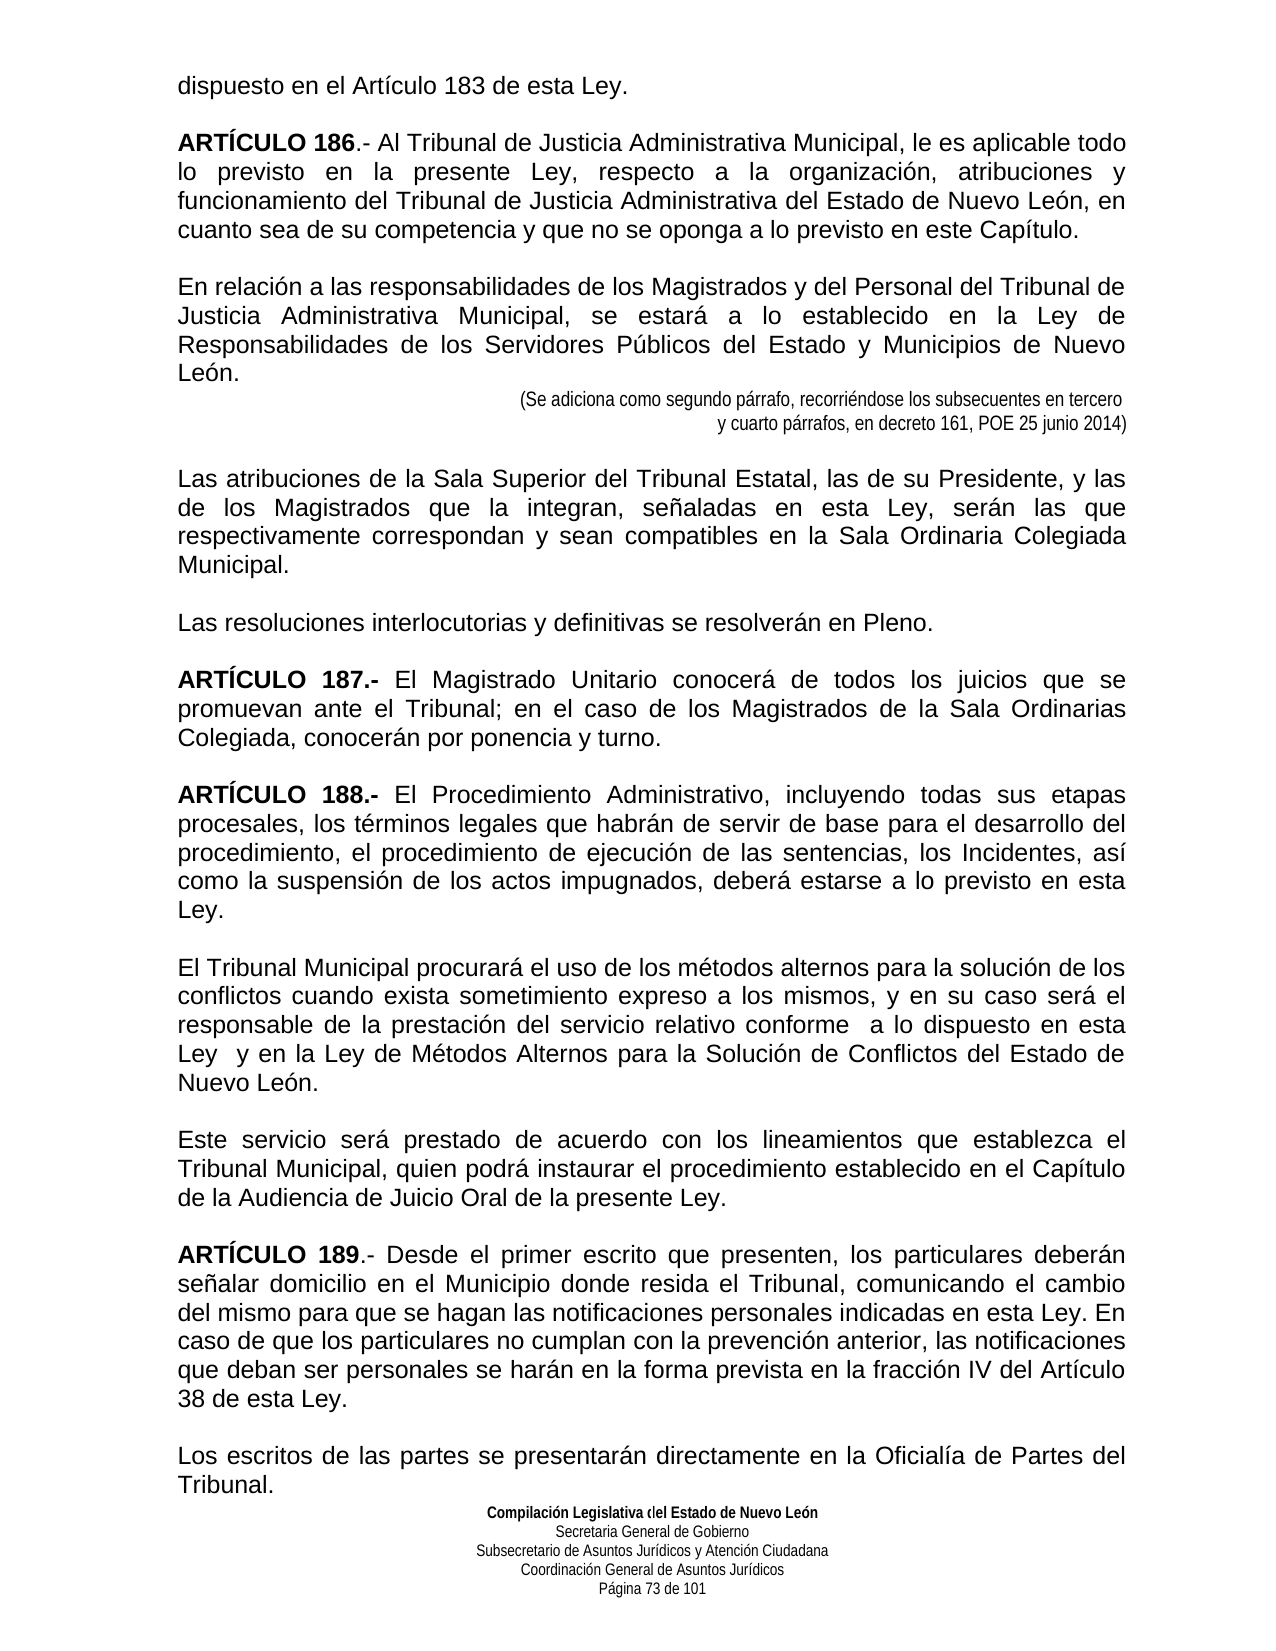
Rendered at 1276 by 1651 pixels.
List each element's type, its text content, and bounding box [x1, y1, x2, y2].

text (Se adiciona como segundo párrafo, recorriéndose los subsecuentes en tercero [177, 387, 1127, 411]
text En relación a las responsabilidades de los Magistrados y del Personal del Tribunal de Justicia Administrativa Municipal, se estará a lo establecido en la Ley de Responsabilidades de los Servidores Públicos del Estado y Municipios de Nuevo León. [177, 272, 1127, 387]
text ARTÍCULO 188.- El Procedimiento Administrativo, incluyendo todas sus etapas procesales, los términos legales que habrán de servir de base para el desarrollo del procedimiento, el procedimiento de ejecución de las sentencias, los Incidentes, así como la suspensión de los actos impugnados, deberá estarse a lo previsto en esta Ley. [177, 780, 1127, 924]
text El Tribunal Municipal procurará el uso de los métodos alternos para la solución de los conflictos cuando exista sometimiento expreso a los mismos, y en su caso será el responsable de la prestación del servicio relativo conforme a lo dispuesto en esta Ley y en la Ley de Métodos Alternos para la Solución de Conflictos del Estado de Nuevo León. [177, 952, 1127, 1096]
text y cuarto párrafos, en decreto 161, POE 25 junio 2014) [177, 411, 1127, 435]
text ARTÍCULO 187.- El Magistrado Unitario conocerá de todos los juicios que se promuevan ante el Tribunal; en el caso de los Magistrados de la Sala Ordinarias Colegiada, conocerán por ponencia y turno. [177, 665, 1127, 751]
text Las atribuciones de la Sala Superior del Tribunal Estatal, las de su Presidente, y las de los Magistrados que la integran, señaladas en esta Ley, serán las que respectivamente correspondan y sean compatibles en la Sala Ordinaria Colegiada Municipal. [177, 464, 1127, 579]
text Las resoluciones interlocutorias y definitivas se resolverán en Pleno. [177, 607, 1127, 636]
text ARTÍCULO 186.- Al Tribunal de Justicia Administrativa Municipal, le es aplicable todo lo previsto en la presente Ley, respecto a la organización, atribuciones y funcionamiento del Tribunal de Justicia Administrativa del Estado de Nuevo León, en cuanto sea de su competencia y que no se oponga a lo previsto en este Capítulo. [177, 128, 1127, 243]
text dispuesto en el Artículo 183 de esta Ley. [177, 71, 1127, 99]
text Este servicio será prestado de acuerdo con los lineamientos que establezca el Tribunal Municipal, quien podrá instaurar el procedimiento establecido en el Capítulo de la Audiencia de Juicio Oral de la presente Ley. [177, 1125, 1127, 1211]
text Los escritos de las partes se presentarán directamente en la Oficialía de Partes del Tribunal. [177, 1441, 1127, 1499]
text ARTÍCULO 189.- Desde el primer escrito que presenten, los particulares deberán señalar domicilio en el Municipio donde resida el Tribunal, comunicando el cambio del mismo para que se hagan las notificaciones personales indicadas en esta Ley. En caso de que los particulares no cumplan con la prevención anterior, las notificaciones que deban ser personales se harán en la forma prevista en la fracción IV del Artículo 38 de esta Ley. [177, 1240, 1127, 1412]
